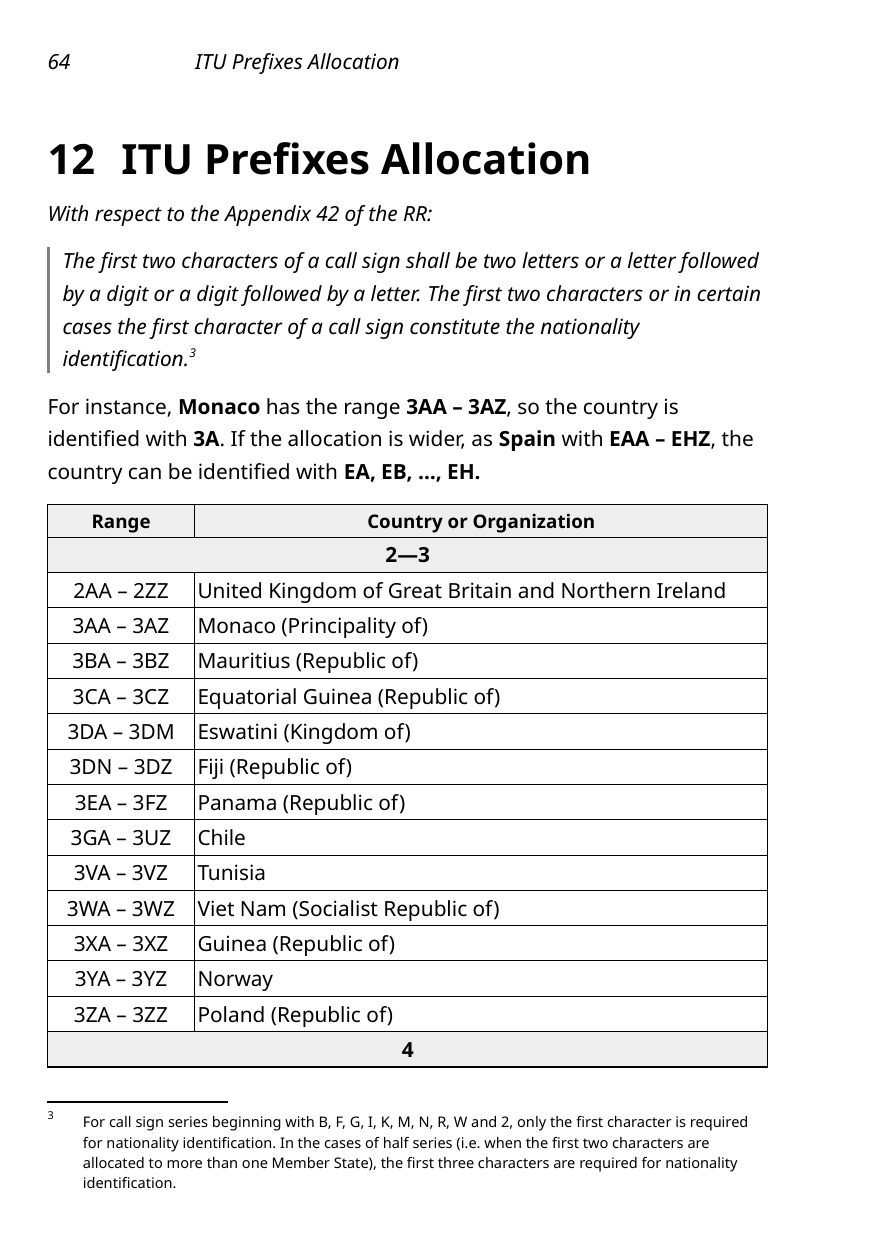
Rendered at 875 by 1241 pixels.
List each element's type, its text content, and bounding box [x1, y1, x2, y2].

table_cell Panama (Republic of) [195, 785, 767, 819]
table_cell Tunisia [195, 856, 767, 890]
table_cell Monaco (Principality of) [195, 608, 767, 643]
subtitle ITU Prefixes Allocation [47, 130, 768, 187]
table_cell 3BA – 3BZ [48, 644, 194, 678]
table_cell 3EA – 3FZ [48, 785, 194, 819]
table_cell 2—3 [48, 538, 767, 572]
table_cell 3YA – 3YZ [48, 961, 194, 996]
table_cell 3VA – 3VZ [48, 856, 194, 890]
table_cell Guinea (Republic of) [195, 926, 767, 960]
table_header Range [48, 505, 194, 537]
table_cell 2AA – 2ZZ [48, 573, 194, 607]
text The first two characters of a call sign shall be two letters or a letter followed by a digit or a digit followed by a letter. The first two characters or in certain cases the first character of a call sign constitute the nationality identification. [50, 247, 768, 373]
table_cell 3ZA – 3ZZ [48, 997, 194, 1031]
table_cell Equatorial Guinea (Republic of) [195, 679, 767, 713]
table_cell 3AA – 3AZ [48, 608, 194, 643]
table_cell Norway [195, 961, 767, 996]
table_cell 4 [48, 1032, 767, 1066]
table_cell 3CA – 3CZ [48, 679, 194, 713]
table_cell 3DN – 3DZ [48, 750, 194, 784]
table_cell 3GA – 3UZ [48, 820, 194, 854]
table_cell 3XA – 3XZ [48, 926, 194, 960]
table_cell Viet Nam (Socialist Republic of) [195, 891, 767, 925]
table_cell 3DA – 3DM [48, 714, 194, 748]
table_cell Chile [195, 820, 767, 854]
table_cell Eswatini (Kingdom of) [195, 714, 767, 748]
table_header Country or Organization [195, 505, 767, 537]
table_cell Poland (Republic of) [195, 997, 767, 1031]
table_cell Mauritius (Republic of) [195, 644, 767, 678]
text With respect to the Appendix 42 of the RR: [47, 199, 768, 228]
text For call sign series beginning with B, F, G, I, K, M, N, R, W and 2, only the first character is required for nationality identification. In the cases of half series (i.e. when the first two characters are allocated to more than one Member State), the first three characters are required for nationality identification. [47, 1108, 768, 1193]
table_cell 3WA – 3WZ [48, 891, 194, 925]
table_cell United Kingdom of Great Britain and Northern Ireland [195, 573, 767, 607]
table_cell Fiji (Republic of) [195, 750, 767, 784]
text For instance, Monaco has the range 3AA – 3AZ, so the country is identified with 3A. If the allocation is wider, as Spain with EAA – EHZ, the country can be identified with EA, EB, …, EH. [47, 392, 768, 486]
